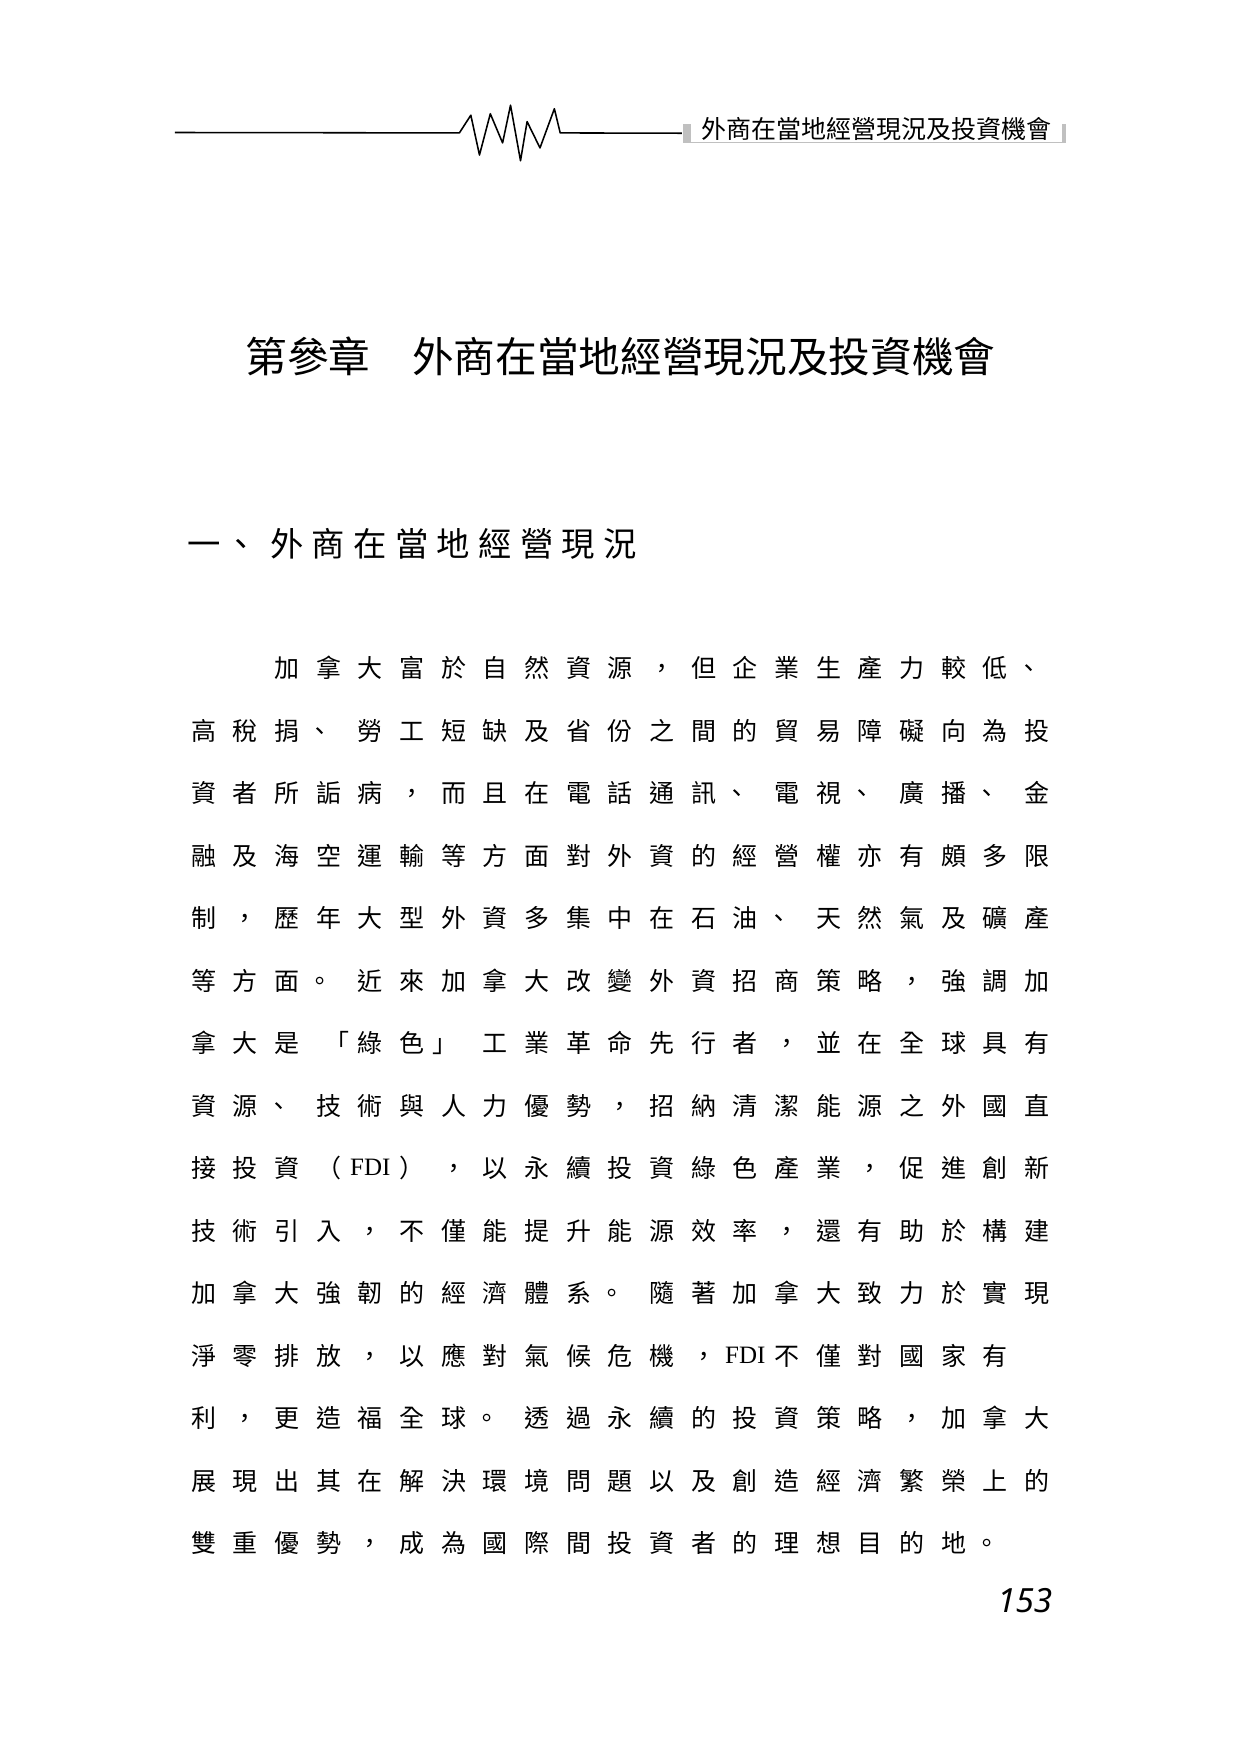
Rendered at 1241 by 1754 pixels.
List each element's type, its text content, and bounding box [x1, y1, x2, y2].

text 一、外商在當地經營現況 [183, 500, 1058, 563]
text 第參章 外商在當地經營現況及投資機會 [183, 313, 1058, 375]
text 加拿大富於自然資源，但企業生產力較低、高稅捐、勞工短缺及省份之間的貿易障礙向為投資者所詬病，而且在電話通訊、電視、廣播、金融及海空運輸等方面對外資的經營權亦有頗多限制，歷年大型外資多集中在石油、天然氣及礦產等方面。近來加拿大改變外資招商策略，強調加拿大是「綠色」工業革命先行者，並在全球具有資源、技術與人力優勢，招納清潔能源之外國直接投資（FDI），以永續投資綠色產業，促進創新技術引入，不僅能提升能源效率，還有助於構建加拿大強韌的經濟體系。隨著加拿大致力於實現淨零排放，以應對氣候危機，FDI不僅對國家有利，更造福全球。透過永續的投資策略，加拿大展現出其在解決環境問題以及創造經濟繁榮上的雙重優勢，成為國際間投資者的理想目的地。 [183, 625, 1058, 1563]
